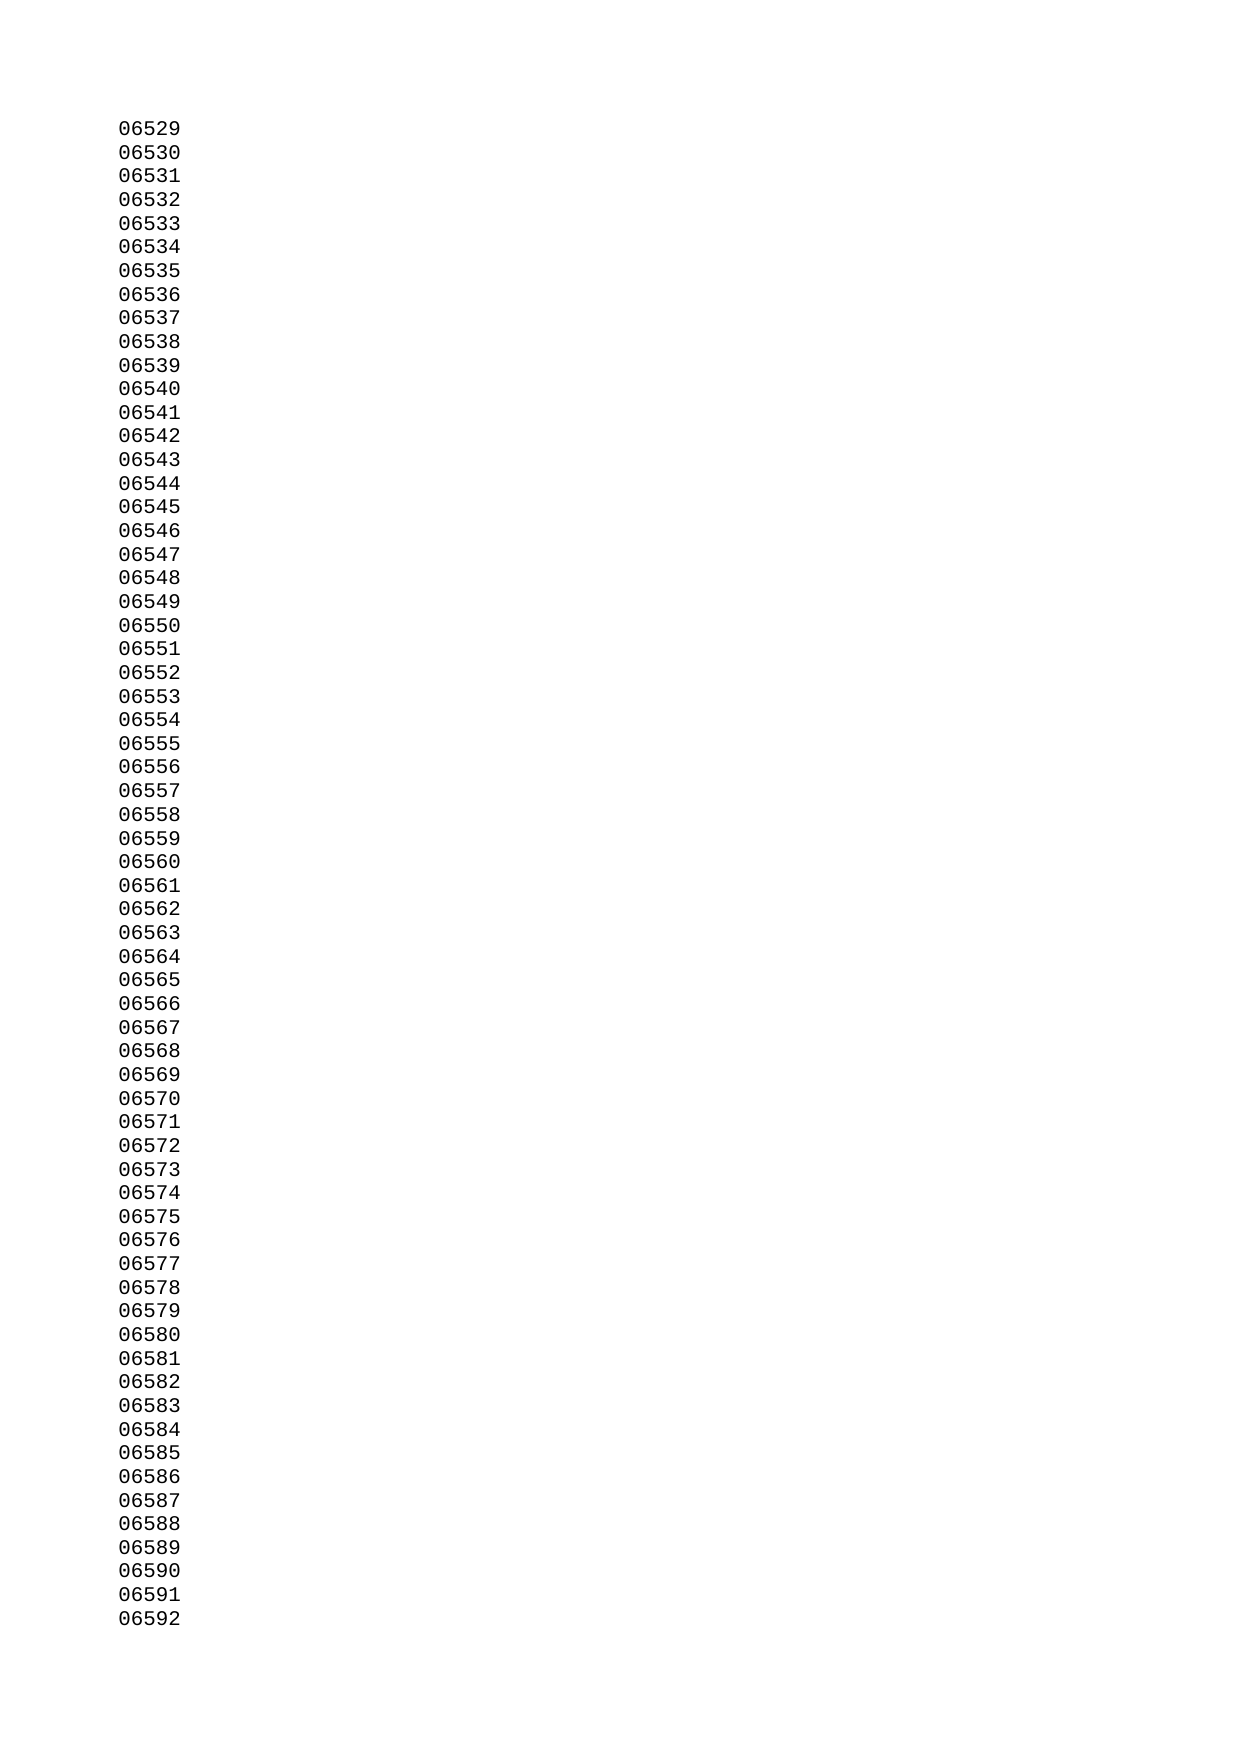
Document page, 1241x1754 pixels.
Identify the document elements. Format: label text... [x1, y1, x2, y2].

text 06579 [118, 1300, 1122, 1324]
text 06554 [118, 709, 1122, 733]
text 06590 [118, 1561, 1122, 1584]
text 06560 [118, 851, 1122, 875]
text 06570 [118, 1088, 1122, 1111]
text 06553 [118, 686, 1122, 709]
text 06569 [118, 1064, 1122, 1088]
text 06583 [118, 1395, 1122, 1419]
text 06535 [118, 260, 1122, 284]
text 06541 [118, 402, 1122, 426]
text 06589 [118, 1537, 1122, 1561]
text 06557 [118, 780, 1122, 804]
text 06530 [118, 142, 1122, 165]
text 06565 [118, 969, 1122, 993]
text 06546 [118, 520, 1122, 544]
text 06550 [118, 615, 1122, 638]
text 06587 [118, 1489, 1122, 1513]
text 06592 [118, 1608, 1122, 1631]
text 06559 [118, 827, 1122, 851]
text 06585 [118, 1442, 1122, 1466]
text 06567 [118, 1017, 1122, 1040]
text 06545 [118, 496, 1122, 520]
text 06548 [118, 567, 1122, 591]
text 06562 [118, 898, 1122, 922]
text 06563 [118, 922, 1122, 946]
text 06578 [118, 1277, 1122, 1300]
text 06575 [118, 1206, 1122, 1229]
text 06571 [118, 1111, 1122, 1135]
text 06568 [118, 1040, 1122, 1064]
text 06556 [118, 757, 1122, 780]
text 06580 [118, 1324, 1122, 1348]
text 06561 [118, 875, 1122, 898]
text 06552 [118, 662, 1122, 686]
text 06531 [118, 165, 1122, 189]
text 06577 [118, 1253, 1122, 1277]
text 06544 [118, 473, 1122, 496]
text 06543 [118, 449, 1122, 473]
text 06586 [118, 1466, 1122, 1489]
text 06584 [118, 1419, 1122, 1442]
text 06574 [118, 1182, 1122, 1206]
text 06542 [118, 426, 1122, 449]
text 06549 [118, 591, 1122, 615]
text 06551 [118, 638, 1122, 662]
text 06564 [118, 946, 1122, 969]
text 06534 [118, 236, 1122, 260]
text 06573 [118, 1158, 1122, 1182]
text 06547 [118, 544, 1122, 567]
text 06536 [118, 284, 1122, 307]
text 06588 [118, 1513, 1122, 1537]
text 06591 [118, 1584, 1122, 1608]
text 06582 [118, 1371, 1122, 1395]
text 06576 [118, 1229, 1122, 1253]
text 06532 [118, 189, 1122, 213]
text 06581 [118, 1348, 1122, 1371]
text 06558 [118, 804, 1122, 827]
text 06555 [118, 733, 1122, 757]
text 06566 [118, 993, 1122, 1017]
text 06540 [118, 378, 1122, 402]
text 06533 [118, 213, 1122, 236]
text 06537 [118, 307, 1122, 331]
text 06539 [118, 354, 1122, 378]
text 06572 [118, 1135, 1122, 1158]
text 06538 [118, 331, 1122, 354]
text 06529 [118, 118, 1122, 142]
